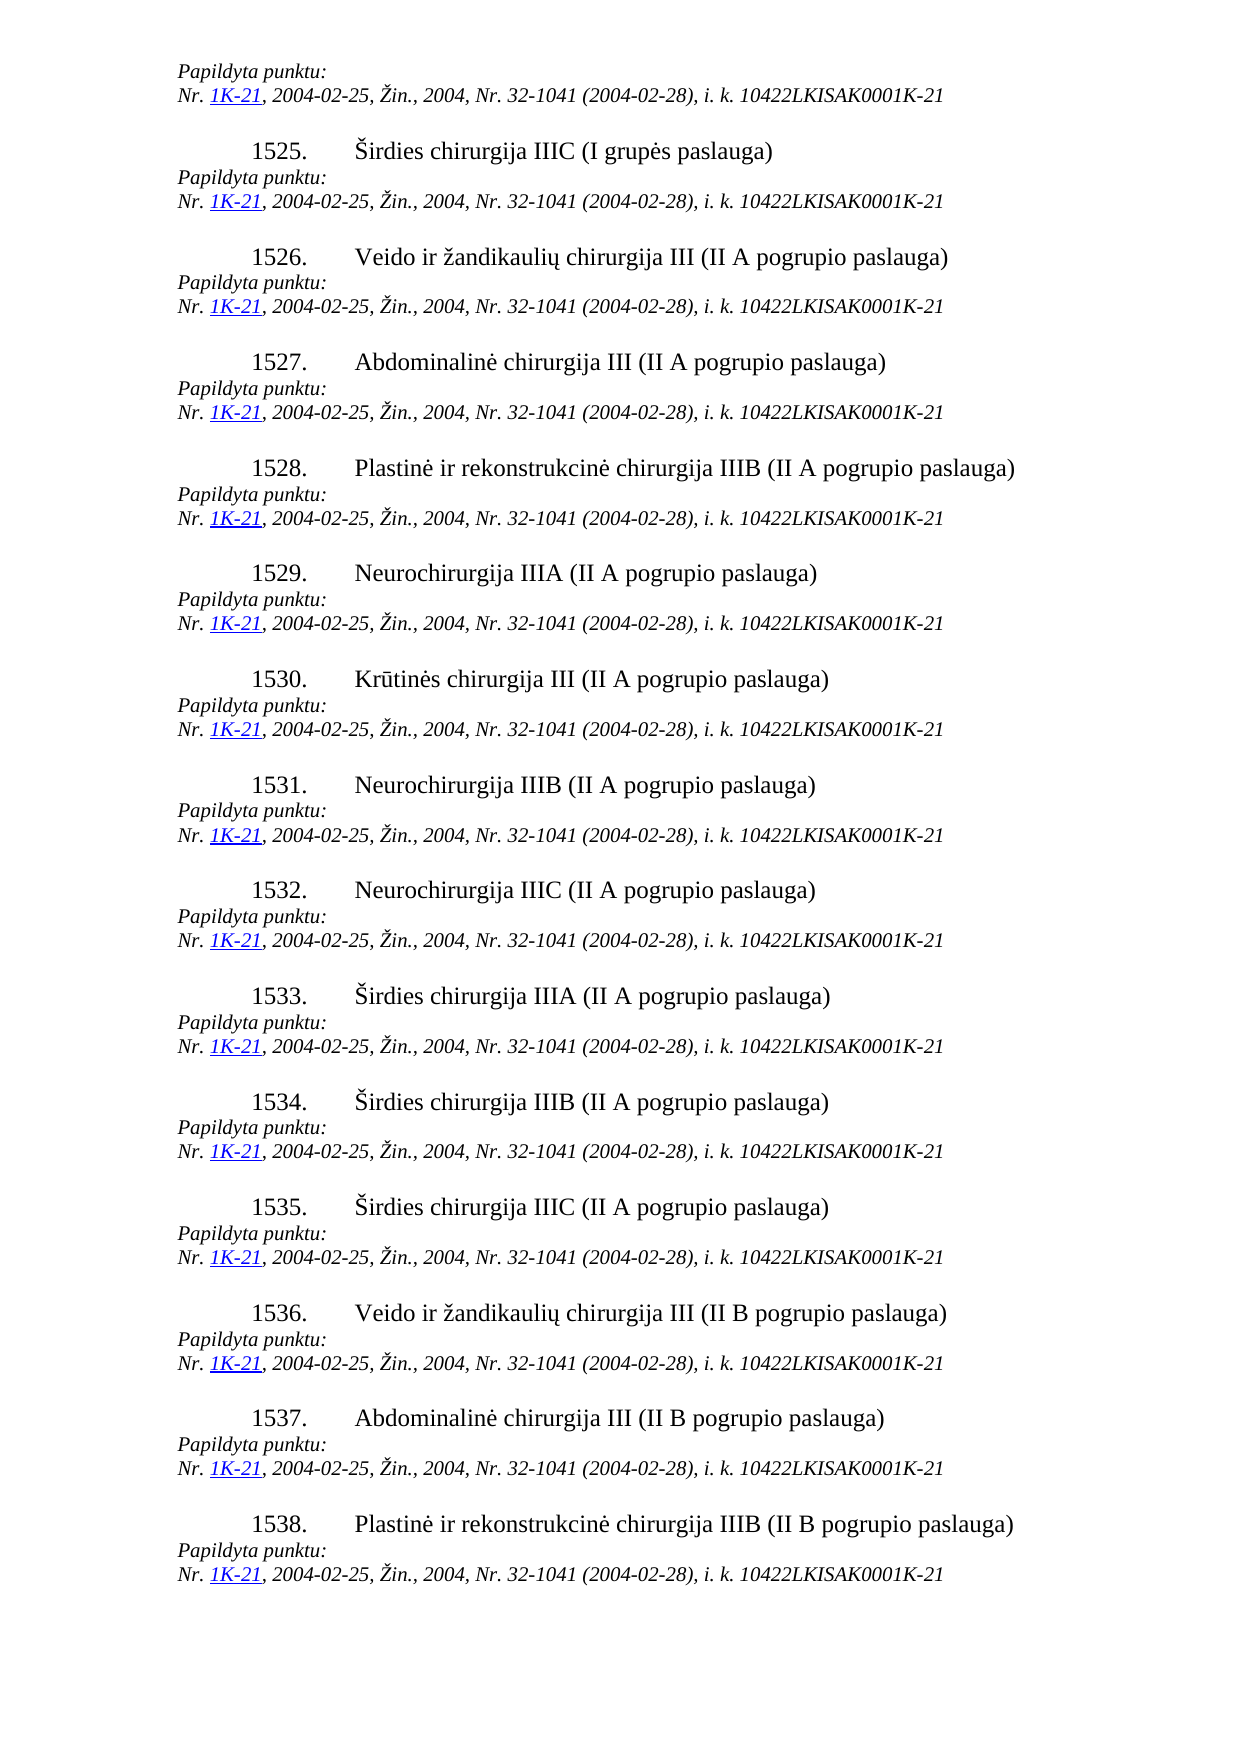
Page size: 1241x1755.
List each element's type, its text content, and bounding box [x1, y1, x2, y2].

text 1533. Širdies chirurgija IIIA (II A pogrupio paslauga) [177, 981, 1181, 1010]
text Nr. 1K-21, 2004-02-25, Žin., 2004, Nr. 32-1041 (2004-02-28), i. k. 10422LKISAK0001K-21 [177, 83, 1181, 107]
text Nr. 1K-21, 2004-02-25, Žin., 2004, Nr. 32-1041 (2004-02-28), i. k. 10422LKISAK0001K-21 [177, 717, 1181, 741]
text 1534. Širdies chirurgija IIIB (II A pogrupio paslauga) [177, 1087, 1181, 1115]
text 1530. Krūtinės chirurgija III (II A pogrupio paslauga) [177, 664, 1181, 693]
text 1536. Veido ir žandikaulių chirurgija III (II B pogrupio paslauga) [177, 1298, 1181, 1327]
text 1525. Širdies chirurgija IIIC (I grupės paslauga) [177, 136, 1181, 165]
text 1537. Abdominalinė chirurgija III (II B pogrupio paslauga) [177, 1403, 1181, 1432]
text Nr. 1K-21, 2004-02-25, Žin., 2004, Nr. 32-1041 (2004-02-28), i. k. 10422LKISAK0001K-21 [177, 294, 1181, 318]
text Nr. 1K-21, 2004-02-25, Žin., 2004, Nr. 32-1041 (2004-02-28), i. k. 10422LKISAK0001K-21 [177, 400, 1181, 424]
text 1526. Veido ir žandikaulių chirurgija III (II A pogrupio paslauga) [177, 242, 1181, 270]
text 1528. Plastinė ir rekonstrukcinė chirurgija IIIB (II A pogrupio paslauga) [177, 453, 1181, 482]
text 1532. Neurochirurgija IIIC (II A pogrupio paslauga) [177, 875, 1181, 904]
text 1538. Plastinė ir rekonstrukcinė chirurgija IIIB (II B pogrupio paslauga) [177, 1509, 1181, 1538]
text Papildyta punktu: [177, 1538, 1181, 1562]
text Nr. 1K-21, 2004-02-25, Žin., 2004, Nr. 32-1041 (2004-02-28), i. k. 10422LKISAK0001K-21 [177, 1034, 1181, 1058]
text 1535. Širdies chirurgija IIIC (II A pogrupio paslauga) [177, 1192, 1181, 1221]
text Papildyta punktu: [177, 482, 1181, 506]
text 1529. Neurochirurgija IIIA (II A pogrupio paslauga) [177, 558, 1181, 587]
text Papildyta punktu: [177, 59, 1181, 83]
text Papildyta punktu: [177, 1115, 1181, 1139]
text Papildyta punktu: [177, 376, 1181, 400]
text Nr. 1K-21, 2004-02-25, Žin., 2004, Nr. 32-1041 (2004-02-28), i. k. 10422LKISAK0001K-21 [177, 1351, 1181, 1375]
text Papildyta punktu: [177, 1221, 1181, 1245]
text Nr. 1K-21, 2004-02-25, Žin., 2004, Nr. 32-1041 (2004-02-28), i. k. 10422LKISAK0001K-21 [177, 1562, 1181, 1586]
text Papildyta punktu: [177, 798, 1181, 822]
text Nr. 1K-21, 2004-02-25, Žin., 2004, Nr. 32-1041 (2004-02-28), i. k. 10422LKISAK0001K-21 [177, 1456, 1181, 1480]
text Nr. 1K-21, 2004-02-25, Žin., 2004, Nr. 32-1041 (2004-02-28), i. k. 10422LKISAK0001K-21 [177, 189, 1181, 213]
text Papildyta punktu: [177, 1010, 1181, 1034]
text Papildyta punktu: [177, 1327, 1181, 1351]
text Nr. 1K-21, 2004-02-25, Žin., 2004, Nr. 32-1041 (2004-02-28), i. k. 10422LKISAK0001K-21 [177, 1245, 1181, 1269]
text Papildyta punktu: [177, 1432, 1181, 1456]
text Nr. 1K-21, 2004-02-25, Žin., 2004, Nr. 32-1041 (2004-02-28), i. k. 10422LKISAK0001K-21 [177, 1139, 1181, 1163]
text 1527. Abdominalinė chirurgija III (II A pogrupio paslauga) [177, 347, 1181, 376]
text Papildyta punktu: [177, 693, 1181, 717]
text Nr. 1K-21, 2004-02-25, Žin., 2004, Nr. 32-1041 (2004-02-28), i. k. 10422LKISAK0001K-21 [177, 611, 1181, 635]
text 1531. Neurochirurgija IIIB (II A pogrupio paslauga) [177, 770, 1181, 798]
text Nr. 1K-21, 2004-02-25, Žin., 2004, Nr. 32-1041 (2004-02-28), i. k. 10422LKISAK0001K-21 [177, 928, 1181, 952]
text Nr. 1K-21, 2004-02-25, Žin., 2004, Nr. 32-1041 (2004-02-28), i. k. 10422LKISAK0001K-21 [177, 506, 1181, 530]
text Papildyta punktu: [177, 270, 1181, 294]
text Papildyta punktu: [177, 904, 1181, 928]
text Nr. 1K-21, 2004-02-25, Žin., 2004, Nr. 32-1041 (2004-02-28), i. k. 10422LKISAK0001K-21 [177, 822, 1181, 847]
text Papildyta punktu: [177, 165, 1181, 189]
text Papildyta punktu: [177, 587, 1181, 611]
